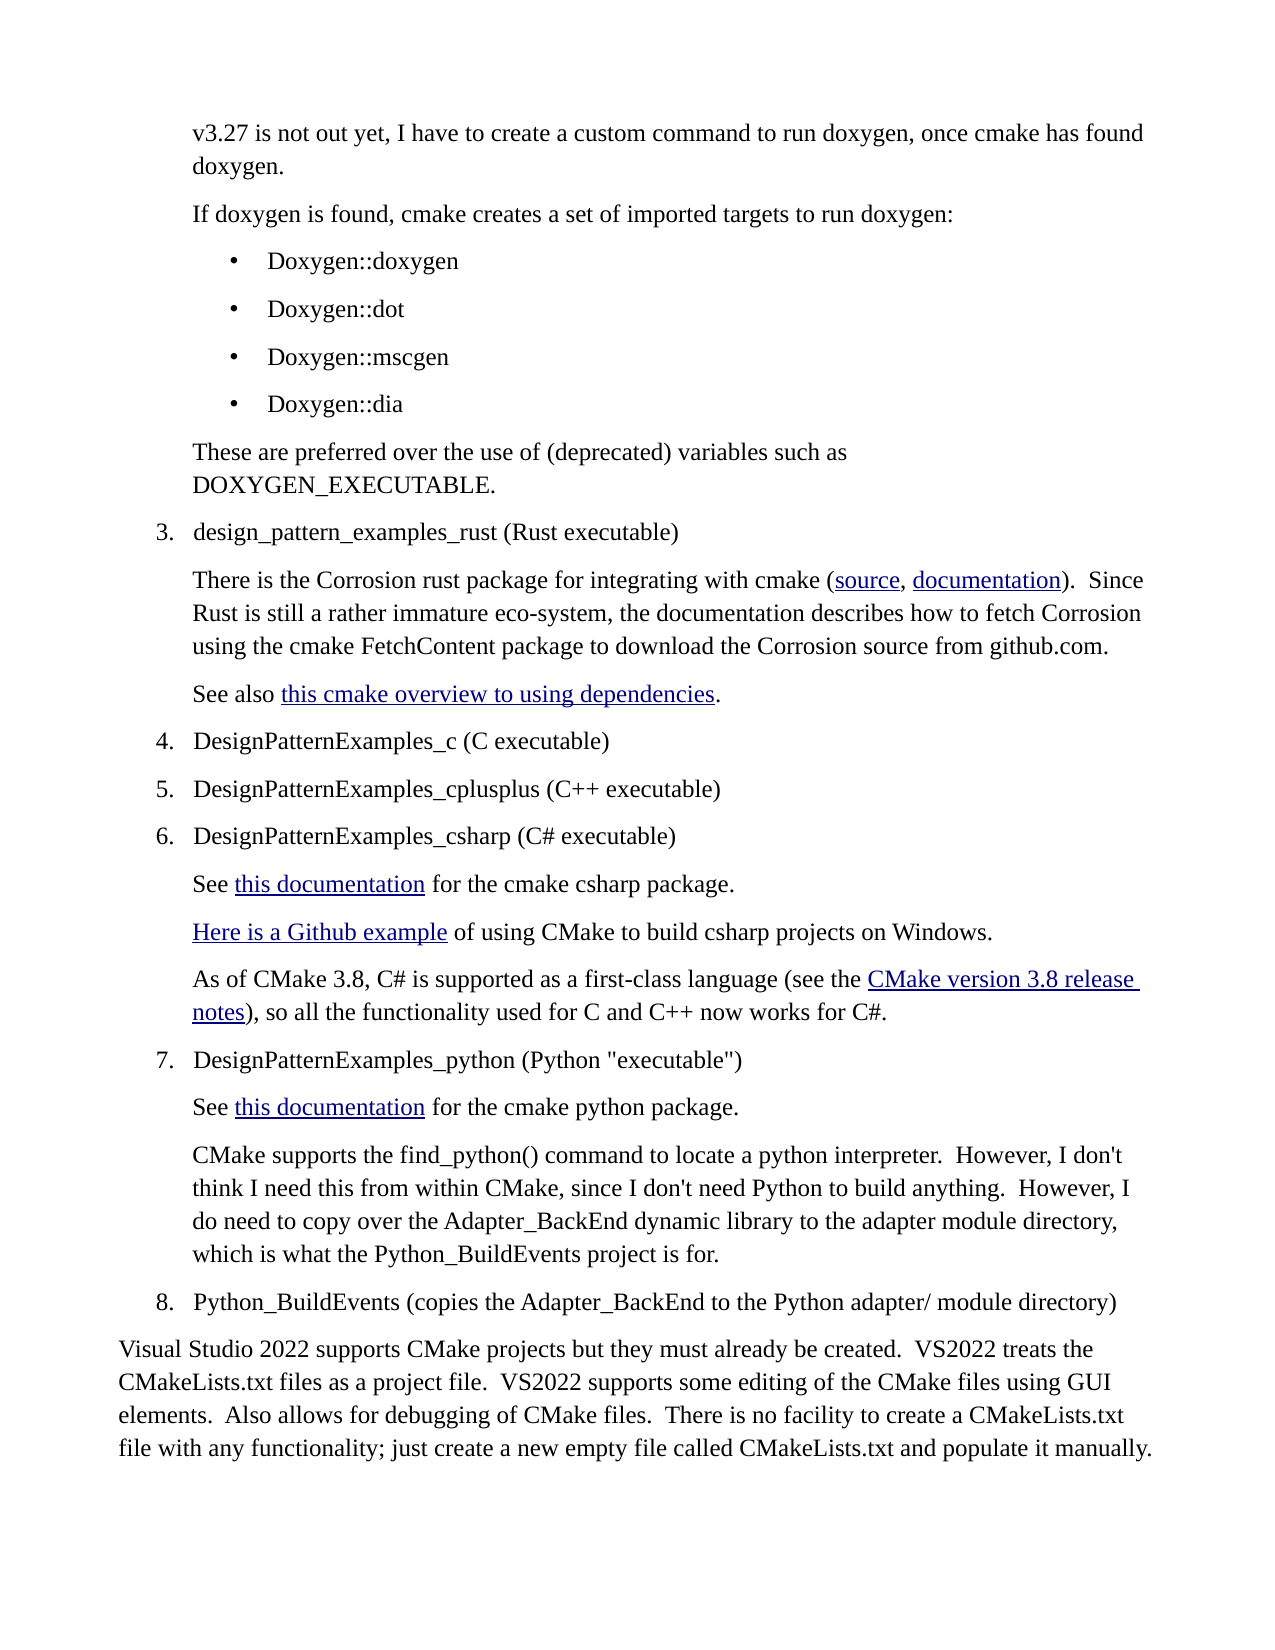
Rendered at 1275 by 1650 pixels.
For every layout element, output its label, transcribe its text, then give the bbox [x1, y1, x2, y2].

list Doxygen::dot [229, 294, 1157, 323]
list DesignPatternExamples_csharp (C# executable) [156, 821, 1157, 850]
list DesignPatternExamples_c (C executable) [156, 726, 1157, 755]
list DesignPatternExamples_python (Python "executable") [156, 1045, 1157, 1074]
text v3.27 is not out yet, I have to create a custom command to run doxygen, once cmake has found doxygen. [192, 118, 1157, 180]
text See this documentation for the cmake csharp package. [192, 869, 1157, 898]
text See also this cmake overview to using dependencies. [192, 679, 1157, 707]
text These are preferred over the use of (deprecated) variables such as DOXYGEN_EXECUTABLE. [192, 437, 1157, 498]
text Here is a Github example of using CMake to build csharp projects on Windows. [192, 917, 1157, 945]
text See this documentation for the cmake python package. [192, 1092, 1157, 1121]
list Python_BuildEvents (copies the Adapter_BackEnd to the Python adapter/ module directory) [156, 1287, 1157, 1316]
list Doxygen::mscgen [229, 342, 1157, 370]
list design_pattern_examples_rust (Rust executable) [156, 517, 1157, 546]
text Visual Studio 2022 supports CMake projects but they must already be created. VS2022 treats the CMakeLists.txt files as a project file. VS2022 supports some editing of the CMake files using GUI elements. Also allows for debugging of CMake files. There is no facility to create a CMakeLists.txt file with any functionality; just create a new empty file called CMakeLists.txt and populate it manually. [118, 1334, 1157, 1462]
list Doxygen::doxygen [229, 246, 1157, 275]
text If doxygen is found, cmake creates a set of imported targets to run doxygen: [192, 199, 1157, 227]
list DesignPatternExamples_cplusplus (C++ executable) [156, 774, 1157, 803]
text CMake supports the find_python() command to locate a python interpreter. However, I don't think I need this from within CMake, since I don't need Python to build anything. However, I do need to copy over the Adapter_BackEnd dynamic library to the adapter module directory, which is what the Python_BuildEvents project is for. [192, 1140, 1157, 1268]
text There is the Corrosion rust package for integrating with cmake (source, documentation). Since Rust is still a rather immature eco-system, the documentation describes how to fetch Corrosion using the cmake FetchContent package to download the Corrosion source from github.com. [192, 565, 1157, 660]
text As of CMake 3.8, C# is supported as a first-class language (see the CMake version 3.8 release notes), so all the functionality used for C and C++ now works for C#. [192, 964, 1157, 1026]
list Doxygen::dia [229, 389, 1157, 418]
